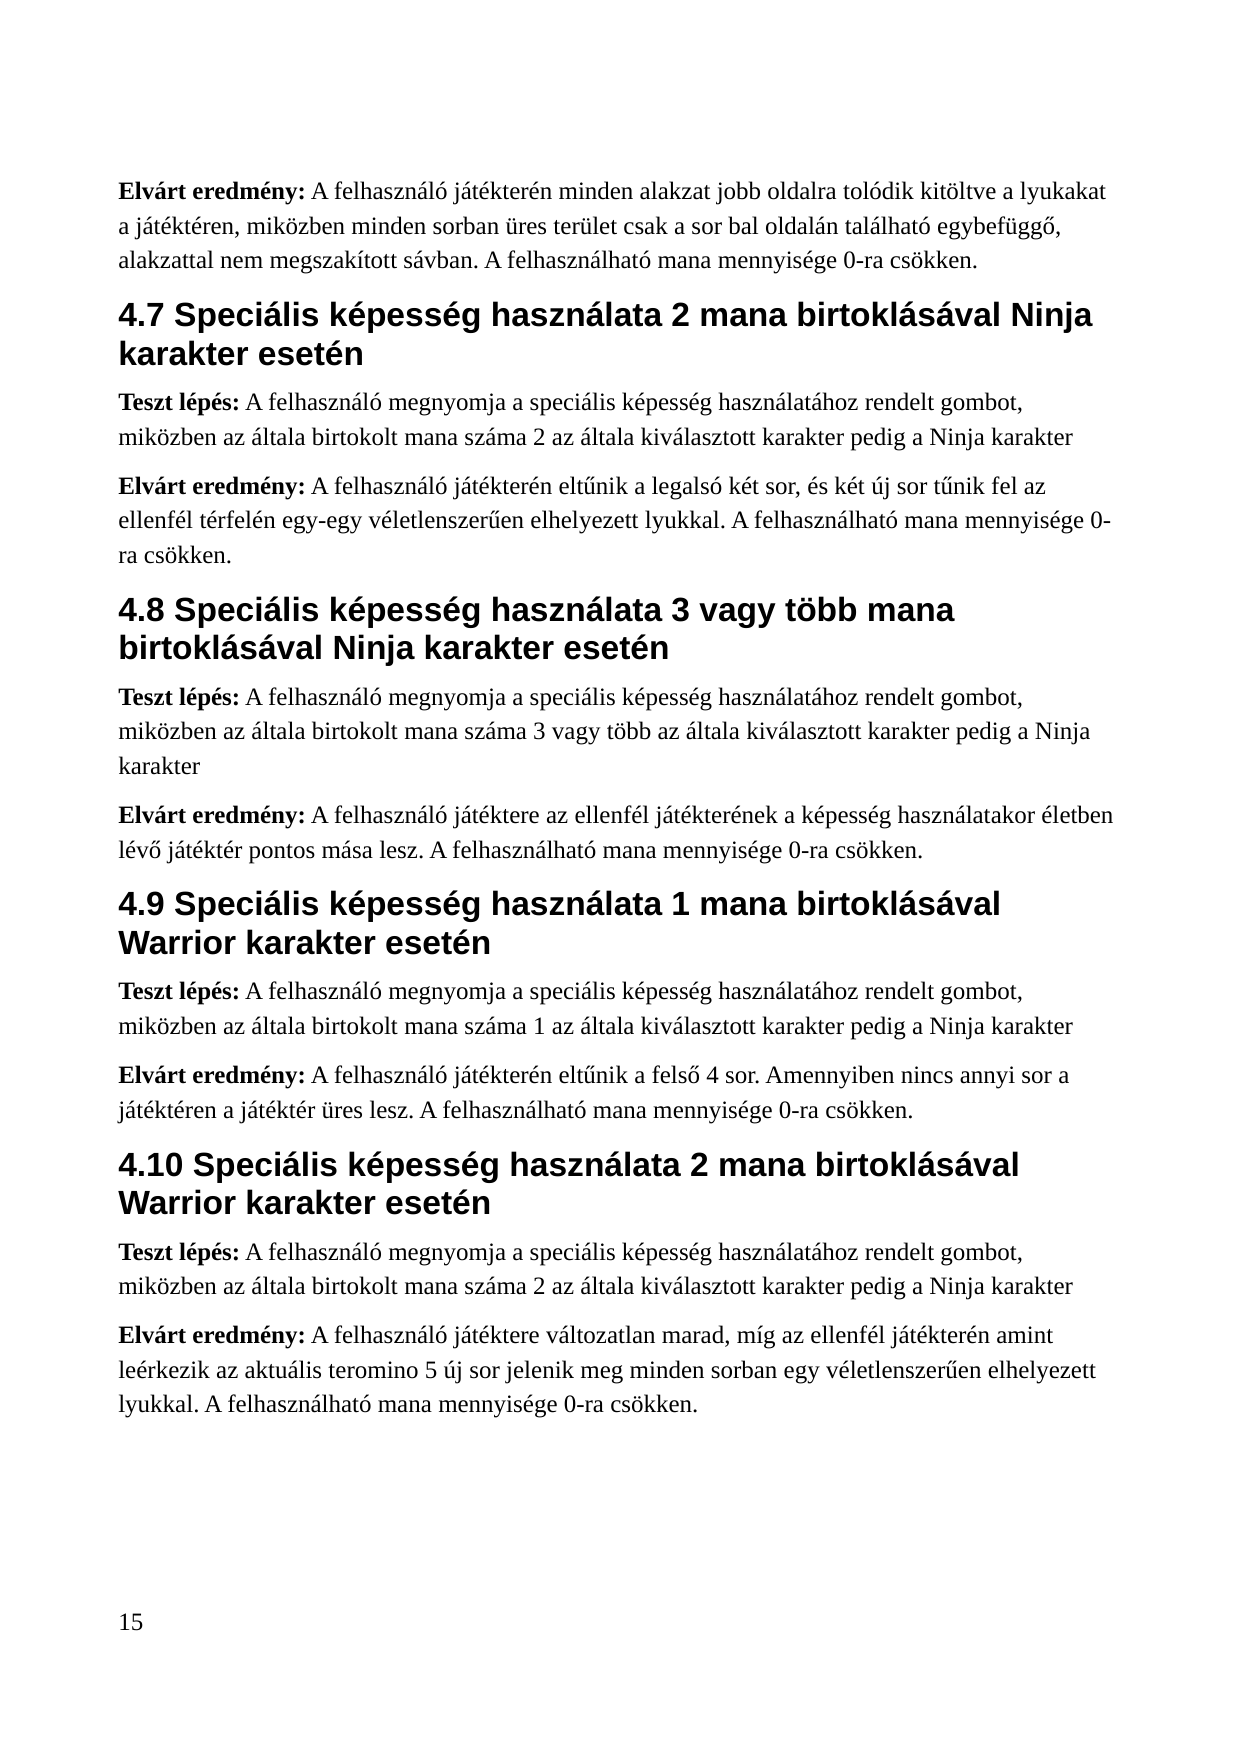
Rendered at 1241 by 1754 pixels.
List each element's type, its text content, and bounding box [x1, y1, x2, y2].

text Elvárt eredmény: A felhasználó játékterén eltűnik a felső 4 sor. Amennyiben nincs annyi sor a játéktéren a játéktér üres lesz. A felhasználható mana mennyisége 0-ra csökken. [118, 1060, 1122, 1124]
text Teszt lépés: A felhasználó megnyomja a speciális képesség használatához rendelt gombot, miközben az általa birtokolt mana száma 2 az általa kiválasztott karakter pedig a Ninja karakter [118, 387, 1122, 450]
text Teszt lépés: A felhasználó megnyomja a speciális képesség használatához rendelt gombot, miközben az általa birtokolt mana száma 3 vagy több az általa kiválasztott karakter pedig a Ninja karakter [118, 682, 1122, 779]
text Elvárt eredmény: A felhasználó játéktere az ellenfél játékterének a képesség használatakor életben lévő játéktér pontos mása lesz. A felhasználható mana mennyisége 0-ra csökken. [118, 800, 1122, 863]
subtitle 4.9 Speciális képesség használata 1 mana birtoklásával Warrior karakter esetén [118, 884, 1122, 961]
subtitle 4.7 Speciális képesség használata 2 mana birtoklásával Ninja karakter esetén [118, 295, 1122, 372]
subtitle 4.10 Speciális képesség használata 2 mana birtoklásával Warrior karakter esetén [118, 1144, 1122, 1222]
text Elvárt eredmény: A felhasználó játékterén eltűnik a legalsó két sor, és két új sor tűnik fel az ellenfél térfelén egy-egy véletlenszerűen elhelyezett lyukkal. A felhasználható mana mennyisége 0-ra csökken. [118, 471, 1122, 569]
text Elvárt eredmény: A felhasználó játéktere változatlan marad, míg az ellenfél játékterén amint leérkezik az aktuális teromino 5 új sor jelenik meg minden sorban egy véletlenszerűen elhelyezett lyukkal. A felhasználható mana mennyisége 0-ra csökken. [118, 1321, 1122, 1418]
text Teszt lépés: A felhasználó megnyomja a speciális képesség használatához rendelt gombot, miközben az általa birtokolt mana száma 1 az általa kiválasztott karakter pedig a Ninja karakter [118, 976, 1122, 1040]
text Teszt lépés: A felhasználó megnyomja a speciális képesség használatához rendelt gombot, miközben az általa birtokolt mana száma 2 az általa kiválasztott karakter pedig a Ninja karakter [118, 1237, 1122, 1300]
text Elvárt eredmény: A felhasználó játékterén minden alakzat jobb oldalra tolódik kitöltve a lyukakat a játéktéren, miközben minden sorban üres terület csak a sor bal oldalán található egybefüggő, alakzattal nem megszakított sávban. A felhasználható mana mennyisége 0-ra csökken. [118, 176, 1122, 274]
subtitle 4.8 Speciális képesség használata 3 vagy több mana birtoklásával Ninja karakter esetén [118, 589, 1122, 667]
